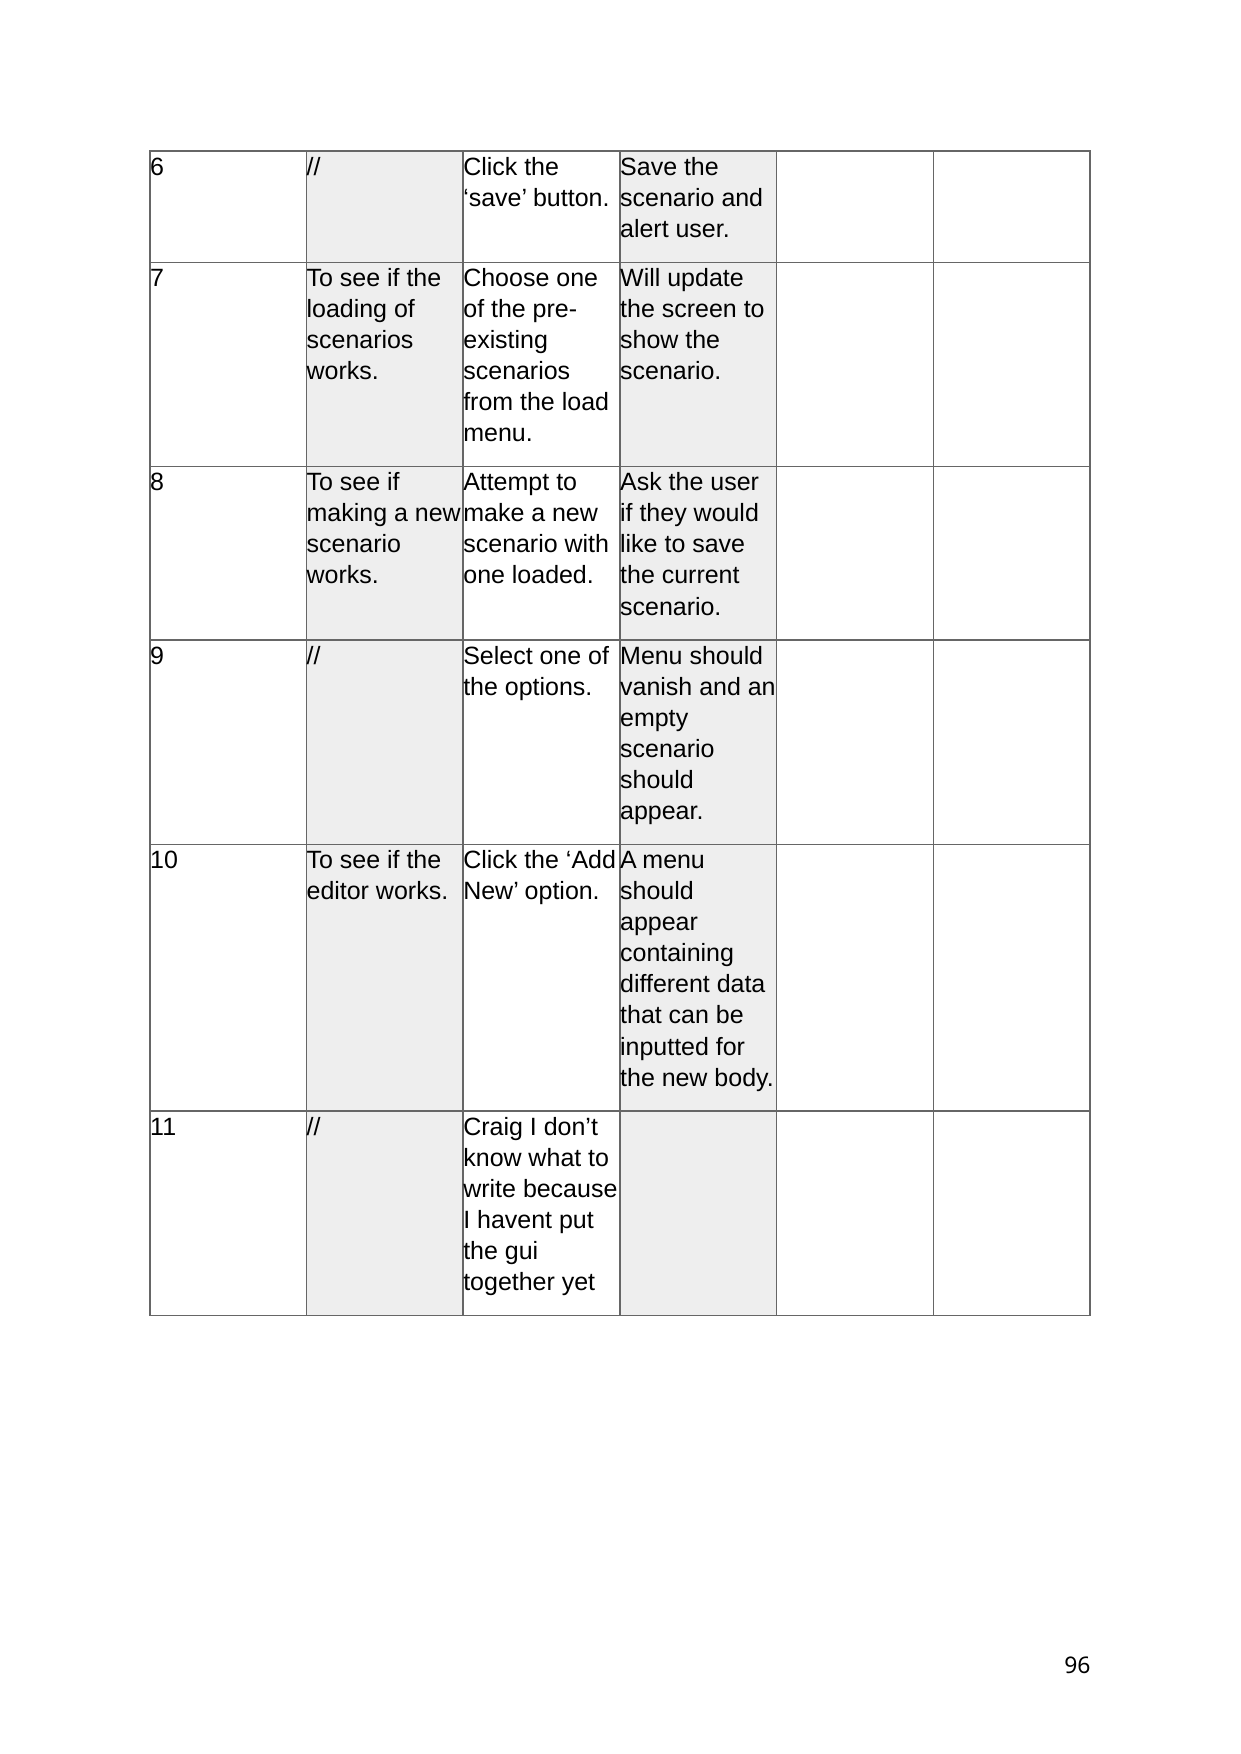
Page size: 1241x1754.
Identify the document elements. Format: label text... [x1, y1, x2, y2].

table_cell [777, 263, 933, 466]
table_cell [934, 152, 1089, 261]
table_cell 7 [151, 263, 306, 466]
table_cell Choose one of the pre-existing scenarios from the load menu. [464, 263, 619, 466]
table_cell Select one of the options. [464, 641, 619, 844]
table_cell To see if making a new scenario works. [307, 467, 462, 639]
table_cell Craig I don’t know what to write because I havent put the gui together yet [464, 1112, 619, 1315]
table_cell [621, 1112, 776, 1315]
table_cell [934, 263, 1089, 466]
table_cell 10 [151, 845, 306, 1110]
table_cell Click the ‘save’ button. [464, 152, 619, 261]
table_cell To see if the loading of scenarios works. [307, 263, 462, 466]
table_cell [934, 845, 1089, 1110]
table_cell [934, 641, 1089, 844]
table_cell 11 [151, 1112, 306, 1315]
table_cell [777, 152, 933, 261]
table_cell [934, 1112, 1089, 1315]
table_cell [777, 845, 933, 1110]
table_cell [777, 467, 933, 639]
table_cell Attempt to make a new scenario with one loaded. [464, 467, 619, 639]
table_cell // [307, 1112, 462, 1315]
table_cell 8 [151, 467, 306, 639]
table_cell [777, 641, 933, 844]
table_cell [777, 1112, 933, 1315]
table_cell 9 [151, 641, 306, 844]
table_cell Ask the user if they would like to save the current scenario. [621, 467, 776, 639]
table_cell To see if the editor works. [307, 845, 462, 1110]
table_cell Save the scenario and alert user. [621, 152, 776, 261]
table_cell Menu should vanish and an empty scenario should appear. [621, 641, 776, 844]
table_cell // [307, 641, 462, 844]
table_cell Will update the screen to show the scenario. [621, 263, 776, 466]
table_cell Click the ‘Add New’ option. [464, 845, 619, 1110]
table_cell A menu should appear containing different data that can be inputted for the new body. [621, 845, 776, 1110]
table_cell // [307, 152, 462, 261]
table_cell [934, 467, 1089, 639]
table_cell 6 [151, 152, 306, 261]
